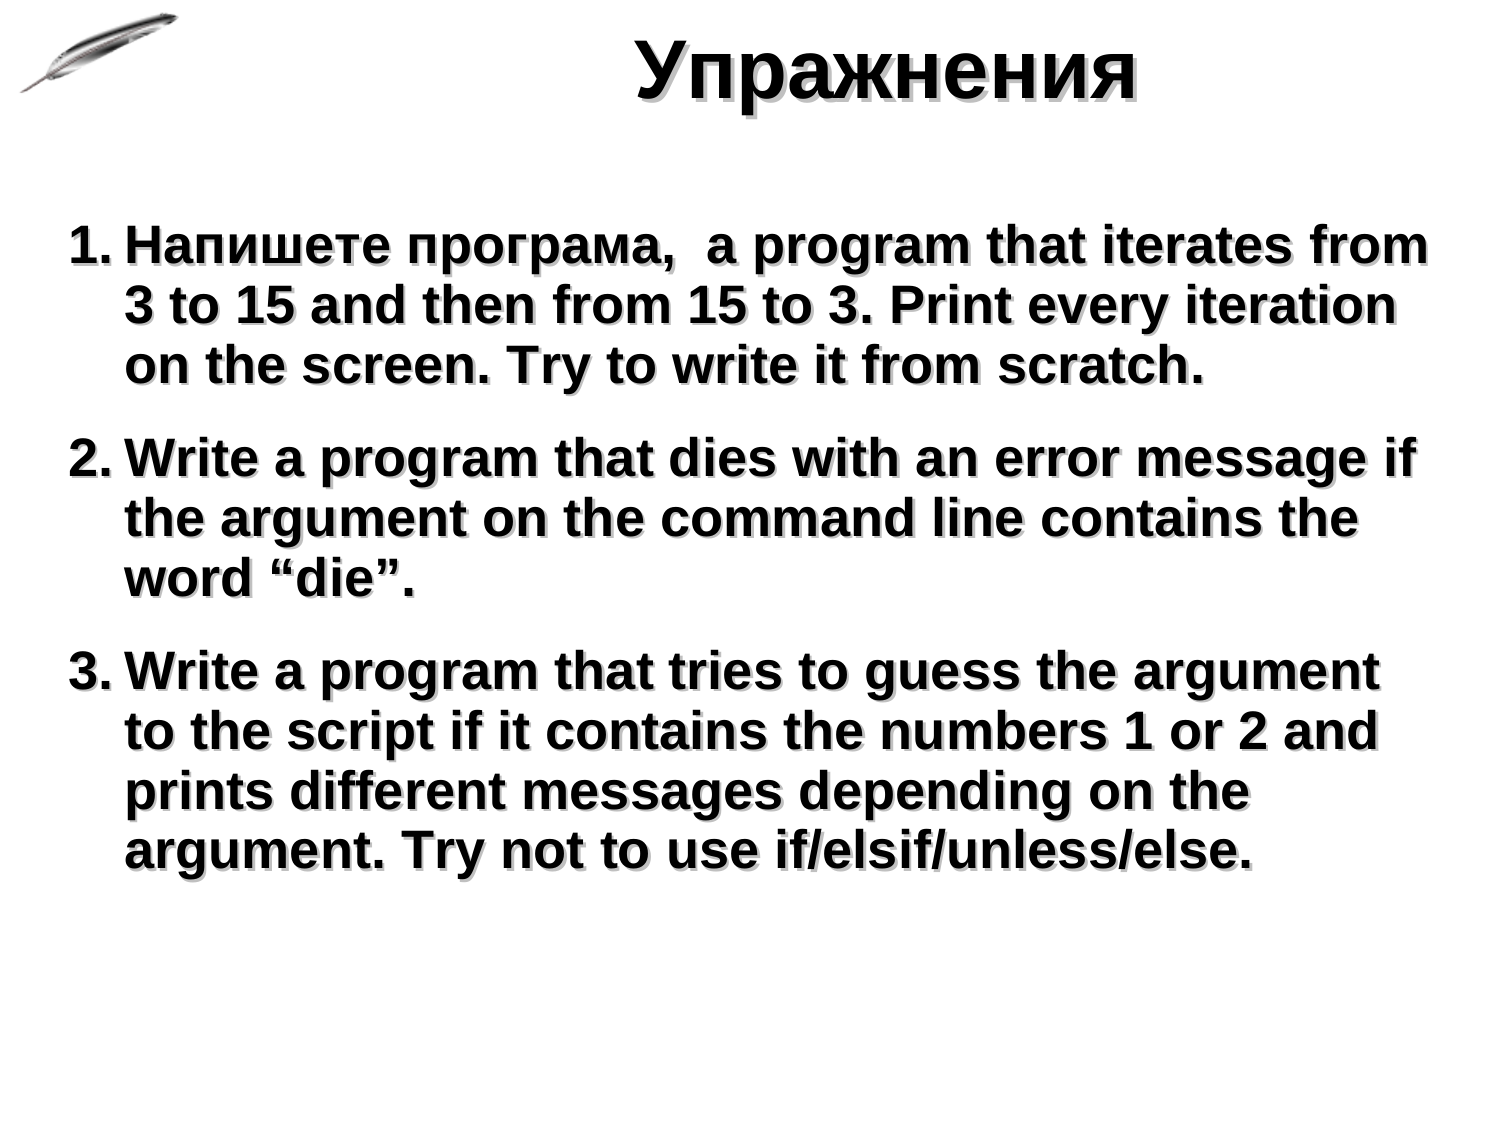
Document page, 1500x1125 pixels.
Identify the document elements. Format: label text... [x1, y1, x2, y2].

list Напишете програма, a program that iterates from 3 to 15 and then from 15 to 3. Print every iteration on the screen. Try to write it from scratch. Write a program that dies with an error message if the argument on the command line contains the word “die”. Write a program that tries to guess the argument to the script if it contains the numbers 1 or 2 and prints different messages depending on the argument. Try not to use if/elsif/unless/else. [53, 208, 1447, 1095]
title Упражнения [620, 0, 1500, 150]
picture [16, 11, 184, 95]
